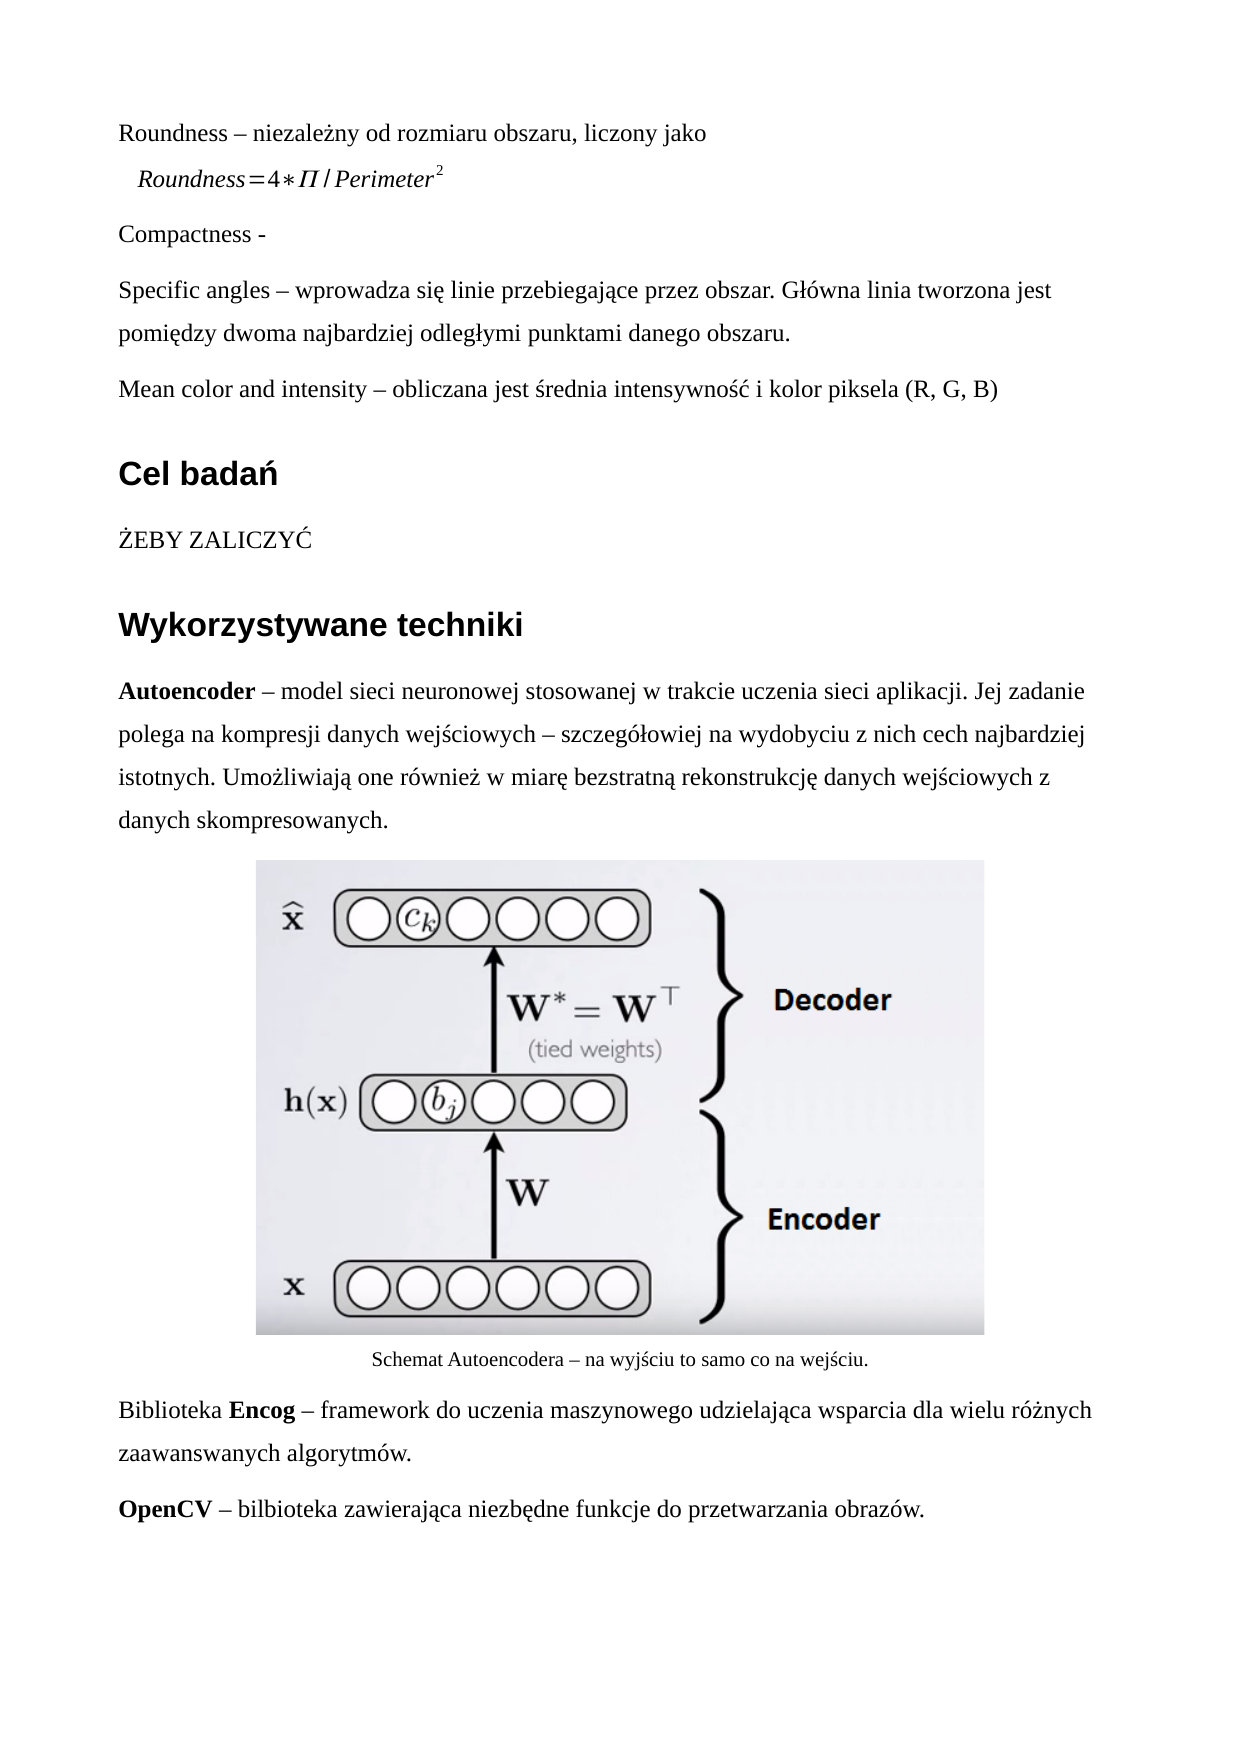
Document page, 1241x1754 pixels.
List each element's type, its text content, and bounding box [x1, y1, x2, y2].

picture [255, 860, 985, 1335]
text Specific angles – wprowadza się linie przebiegające przez obszar. Główna linia tworzona jest pomiędzy dwoma najbardziej odległymi punktami danego obszaru. [118, 275, 1122, 347]
text Mean color and intensity – obliczana jest średnia intensywność i kolor piksela (R, G, B) [118, 374, 1122, 402]
text ŻEBY ZALICZYĆ [118, 525, 1122, 553]
subtitle Cel badań [118, 454, 1122, 493]
subtitle Wykorzystywane techniki [118, 605, 1122, 644]
text Biblioteka Encog – framework do uczenia maszynowego udzielająca wsparcia dla wielu różnych zaawanswanych algorytmów. [118, 1395, 1122, 1467]
text Roundness – niezależny od rozmiaru obszaru, liczony jako [118, 118, 1122, 192]
text Schemat Autoencodera – na wyjściu to samo co na wejściu. [118, 1335, 1122, 1371]
text Autoencoder – model sieci neuronowej stosowanej w trakcie uczenia sieci aplikacji. Jej zadanie polega na kompresji danych wejściowych – szczegółowiej na wydobyciu z nich cech najbardziej istotnych. Umożliwiają one również w miarę bezstratną rekonstrukcję danych wejściowych z danych skompresowanych. [118, 676, 1122, 834]
text OpenCV – bilbioteka zawierająca niezbędne funkcje do przetwarzania obrazów. [118, 1494, 1122, 1522]
text Compactness - [118, 219, 1122, 248]
